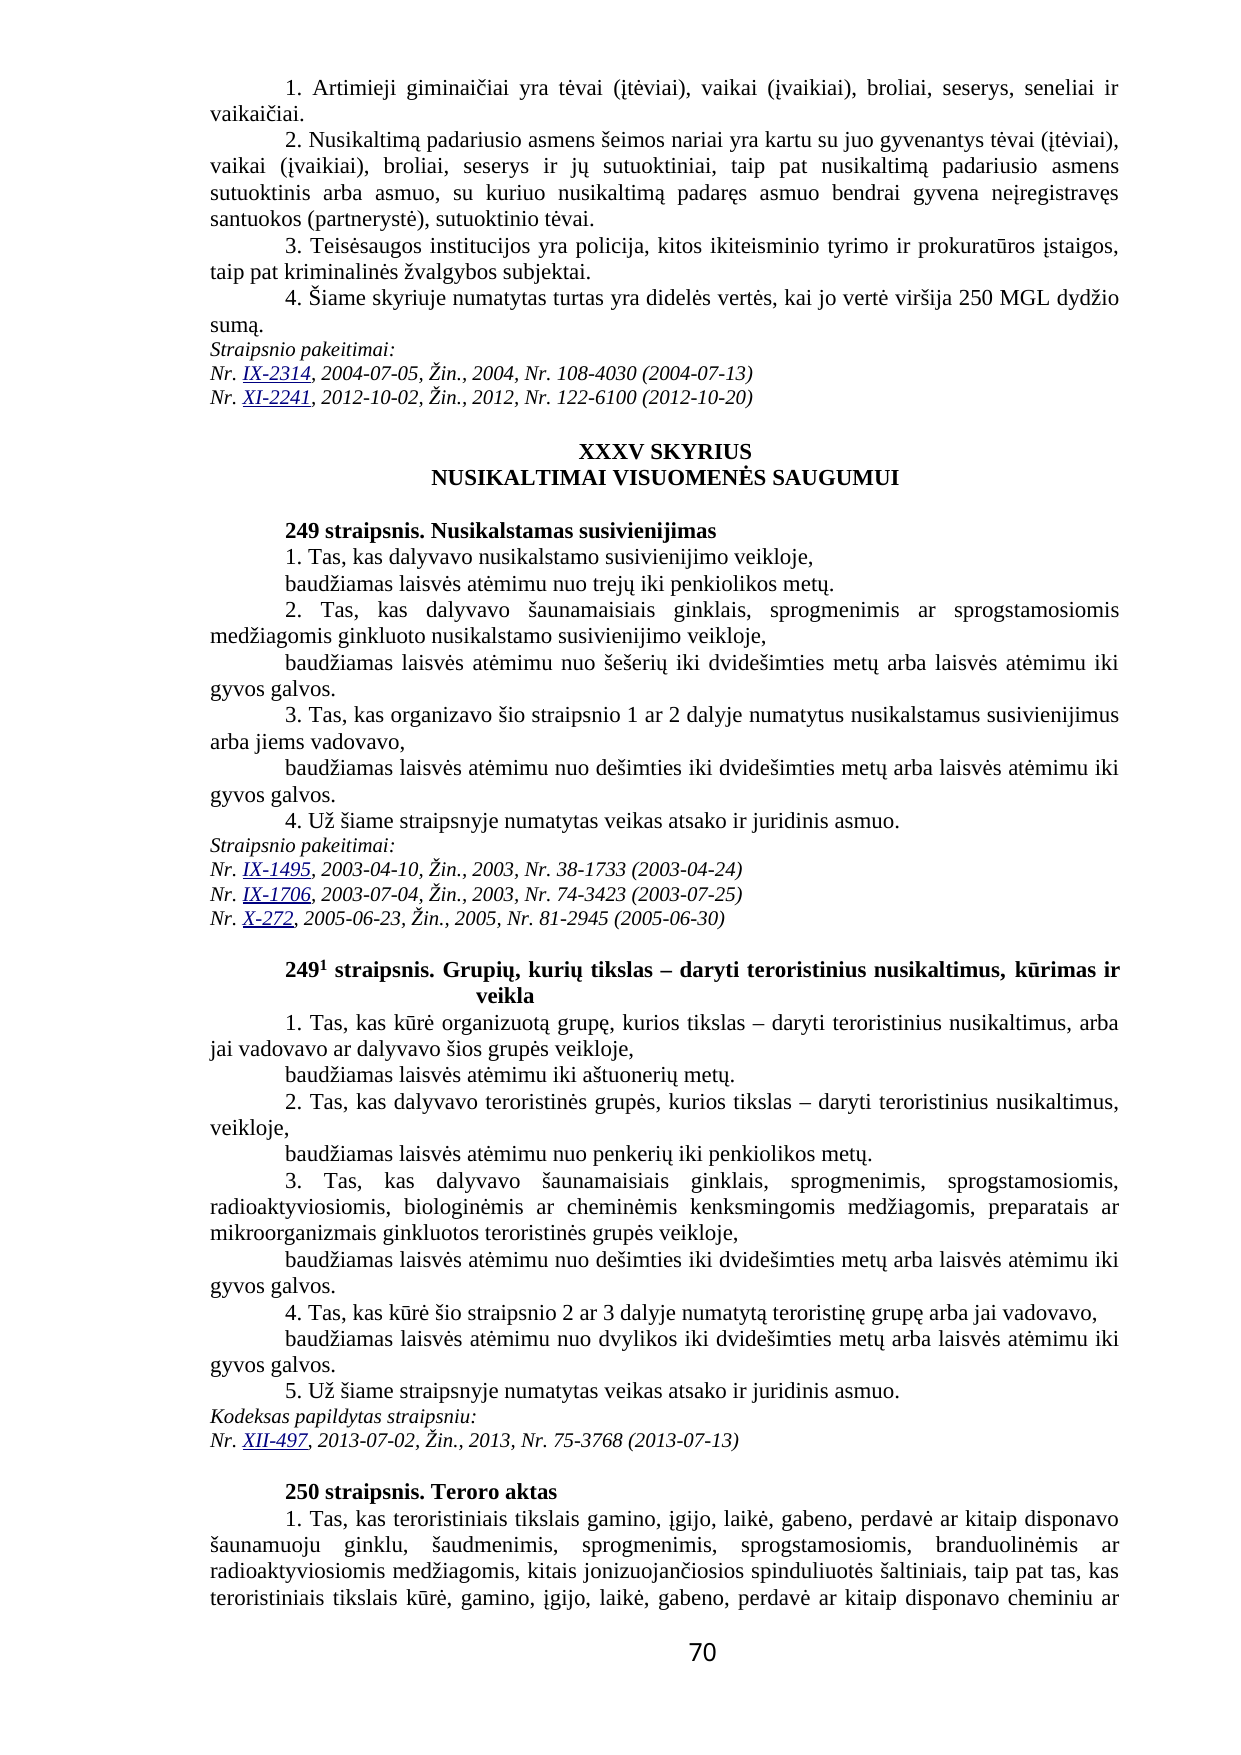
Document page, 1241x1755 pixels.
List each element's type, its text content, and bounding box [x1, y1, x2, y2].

text 3. Tas, kas organizavo šio straipsnio 1 ar 2 dalyje numatytus nusikalstamus susivienijimus arba jiems vadovavo, [210, 702, 1120, 754]
text Nr. IX-2314, 2004-07-05, Žin., 2004, Nr. 108-4030 (2004-07-13) [210, 361, 1120, 385]
text Nr. IX-1706, 2003-07-04, Žin., 2003, Nr. 74-3423 (2003-07-25) [210, 881, 1120, 906]
text Nr. XI-2241, 2012-10-02, Žin., 2012, Nr. 122-6100 (2012-10-20) [210, 385, 1120, 409]
text 1. Tas, kas kūrė organizuotą grupę, kurios tikslas – daryti teroristinius nusikaltimus, arba jai vadovavo ar dalyvavo šios grupės veikloje, [210, 1009, 1120, 1061]
text Kodeksas papildytas straipsniu: [210, 1404, 1120, 1428]
text baudžiamas laisvės atėmimu nuo penkerių iki penkiolikos metų. [210, 1140, 1120, 1167]
text 2. Tas, kas dalyvavo teroristinės grupės, kurios tikslas – daryti teroristinius nusikaltimus, veikloje, [210, 1088, 1120, 1140]
text baudžiamas laisvės atėmimu nuo dešimties iki dvidešimties metų arba laisvės atėmimu iki gyvos galvos. [210, 1246, 1120, 1298]
text baudžiamas laisvės atėmimu iki aštuonerių metų. [210, 1061, 1120, 1088]
text Nr. XII-497, 2013-07-02, Žin., 2013, Nr. 75-3768 (2013-07-13) [210, 1428, 1120, 1452]
text Nr. X-272, 2005-06-23, Žin., 2005, Nr. 81-2945 (2005-06-30) [210, 906, 1120, 929]
text 249 straipsnis. Nusikalstamas susivienijimas [210, 517, 1120, 543]
text 5. Už šiame straipsnyje numatytas veikas atsako ir juridinis asmuo. [210, 1378, 1120, 1404]
text baudžiamas laisvės atėmimu nuo trejų iki penkiolikos metų. [210, 570, 1120, 596]
subtitle XXXV SKYRIUS [210, 438, 1120, 464]
text 2. Nusikaltimą padariusio asmens šeimos nariai yra kartu su juo gyvenantys tėvai (įtėviai), vaikai (įvaikiai), broliai, seserys ir jų sutuoktiniai, taip pat nusikaltimą padariusio asmens sutuoktinis arba asmuo, su kuriuo nusikaltimą padaręs asmuo bendrai gyvena neįregistravęs santuokos (partnerystė), sutuoktinio tėvai. [210, 126, 1120, 232]
text Straipsnio pakeitimai: [210, 337, 1120, 361]
text 3. Teisėsaugos institucijos yra policija, kitos ikiteisminio tyrimo ir prokuratūros įstaigos, taip pat kriminalinės žvalgybos subjektai. [210, 232, 1120, 284]
text 2491 straipsnis. Grupių, kurių tikslas – daryti teroristinius nusikaltimus, kūrimas ir veikla [285, 956, 1120, 1009]
text Straipsnio pakeitimai: [210, 833, 1120, 857]
text 4. Už šiame straipsnyje numatytas veikas atsako ir juridinis asmuo. [210, 807, 1120, 833]
text 250 straipsnis. Teroro aktas [210, 1478, 1120, 1505]
text baudžiamas laisvės atėmimu nuo šešerių iki dvidešimties metų arba laisvės atėmimu iki gyvos galvos. [210, 649, 1120, 702]
text baudžiamas laisvės atėmimu nuo dvylikos iki dvidešimties metų arba laisvės atėmimu iki gyvos galvos. [210, 1325, 1120, 1378]
text 1. Artimieji giminaičiai yra tėvai (įtėviai), vaikai (įvaikiai), broliai, seserys, seneliai ir vaikaičiai. [210, 73, 1120, 126]
text 1. Tas, kas dalyvavo nusikalstamo susivienijimo veikloje, [210, 543, 1120, 570]
text baudžiamas laisvės atėmimu nuo dešimties iki dvidešimties metų arba laisvės atėmimu iki gyvos galvos. [210, 754, 1120, 807]
text 2. Tas, kas dalyvavo šaunamaisiais ginklais, sprogmenimis ar sprogstamosiomis medžiagomis ginkluoto nusikalstamo susivienijimo veikloje, [210, 596, 1120, 649]
text Nr. IX-1495, 2003-04-10, Žin., 2003, Nr. 38-1733 (2003-04-24) [210, 857, 1120, 881]
text 3. Tas, kas dalyvavo šaunamaisiais ginklais, sprogmenimis, sprogstamosiomis, radioaktyviosiomis, biologinėmis ar cheminėmis kenksmingomis medžiagomis, preparatais ar mikroorganizmais ginkluotos teroristinės grupės veikloje, [210, 1167, 1120, 1246]
text 4. Šiame skyriuje numatytas turtas yra didelės vertės, kai jo vertė viršija 250 MGL dydžio sumą. [210, 284, 1120, 337]
text 1. Tas, kas teroristiniais tikslais gamino, įgijo, laikė, gabeno, perdavė ar kitaip disponavo šaunamuoju ginklu, šaudmenimis, sprogmenimis, sprogstamosiomis, branduolinėmis ar radioaktyviosiomis medžiagomis, kitais jonizuojančiosios spinduliuotės šaltiniais, taip pat tas, kas teroristiniais tikslais kūrė, gamino, įgijo, laikė, gabeno, perdavė ar kitaip disponavo cheminiu ar [210, 1505, 1120, 1610]
text 4. Tas, kas kūrė šio straipsnio 2 ar 3 dalyje numatytą teroristinę grupę arba jai vadovavo, [210, 1298, 1120, 1325]
text NUSIKALTIMAI VISUOMENĖS SAUGUMUI [210, 464, 1120, 491]
